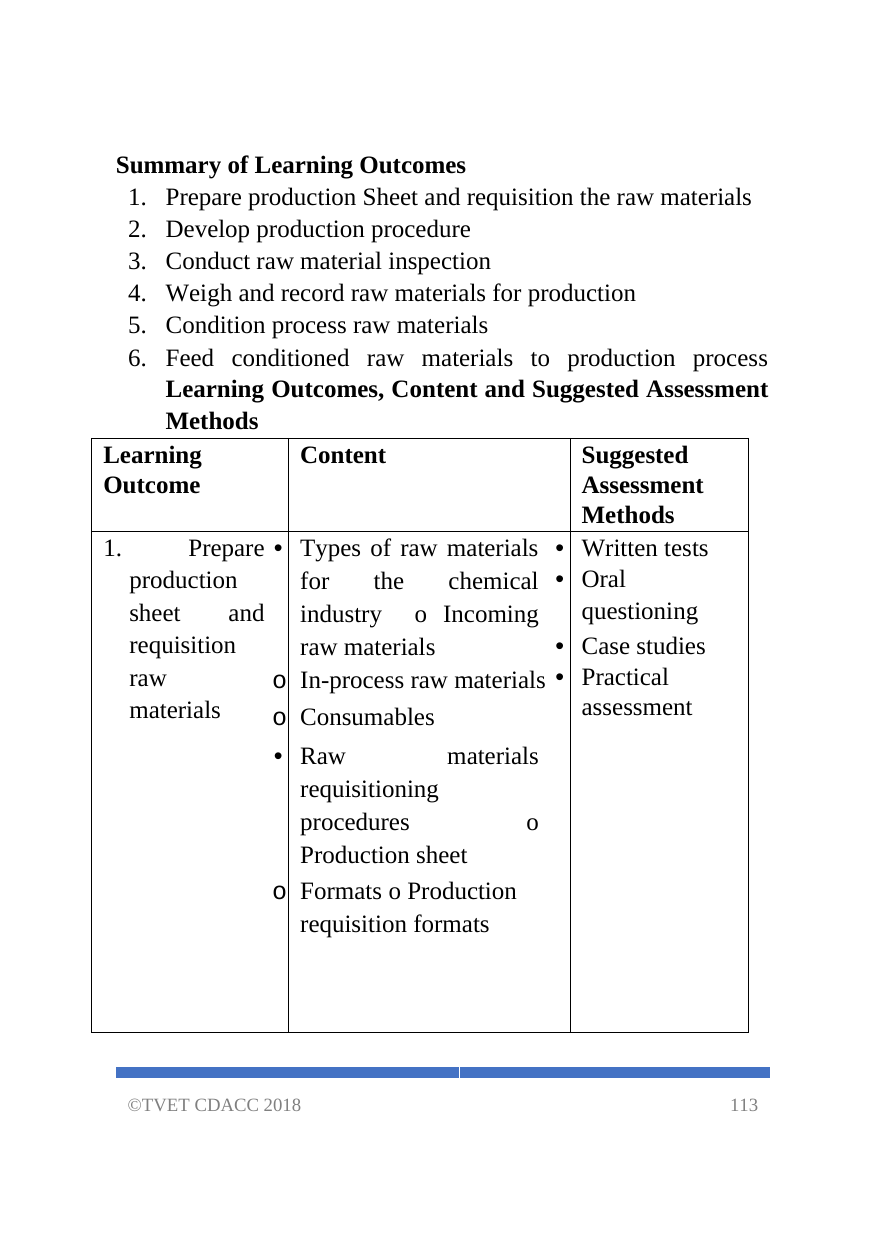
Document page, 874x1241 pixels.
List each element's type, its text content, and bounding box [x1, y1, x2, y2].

list Condition process raw materials [128, 311, 768, 339]
table_cell Written tests Oral questioning Case studies Practical assessment [571, 532, 748, 1032]
list Develop production procedure [128, 214, 768, 243]
list Feed conditioned raw materials to production process Learning Outcomes, Content and Suggested Assessment Methods [128, 343, 768, 434]
list Prepare production Sheet and requisition the raw materials [128, 182, 768, 211]
table_cell 1. Prepare production sheet and requisition raw materials [92, 532, 288, 1032]
text Summary of Learning Outcomes [116, 150, 770, 179]
list Weigh and record raw materials for production [128, 278, 768, 307]
list Conduct raw material inspection [128, 246, 768, 275]
table_header Content [289, 439, 570, 531]
table_header Learning Outcome [92, 439, 288, 531]
table_cell Types of raw materials for the chemical industry o Incoming raw materials In-process raw materials Consumables Raw materials requisitioning procedures o Production sheet Formats o Production requisition formats [289, 532, 570, 1032]
table_header Suggested Assessment Methods [571, 439, 748, 531]
